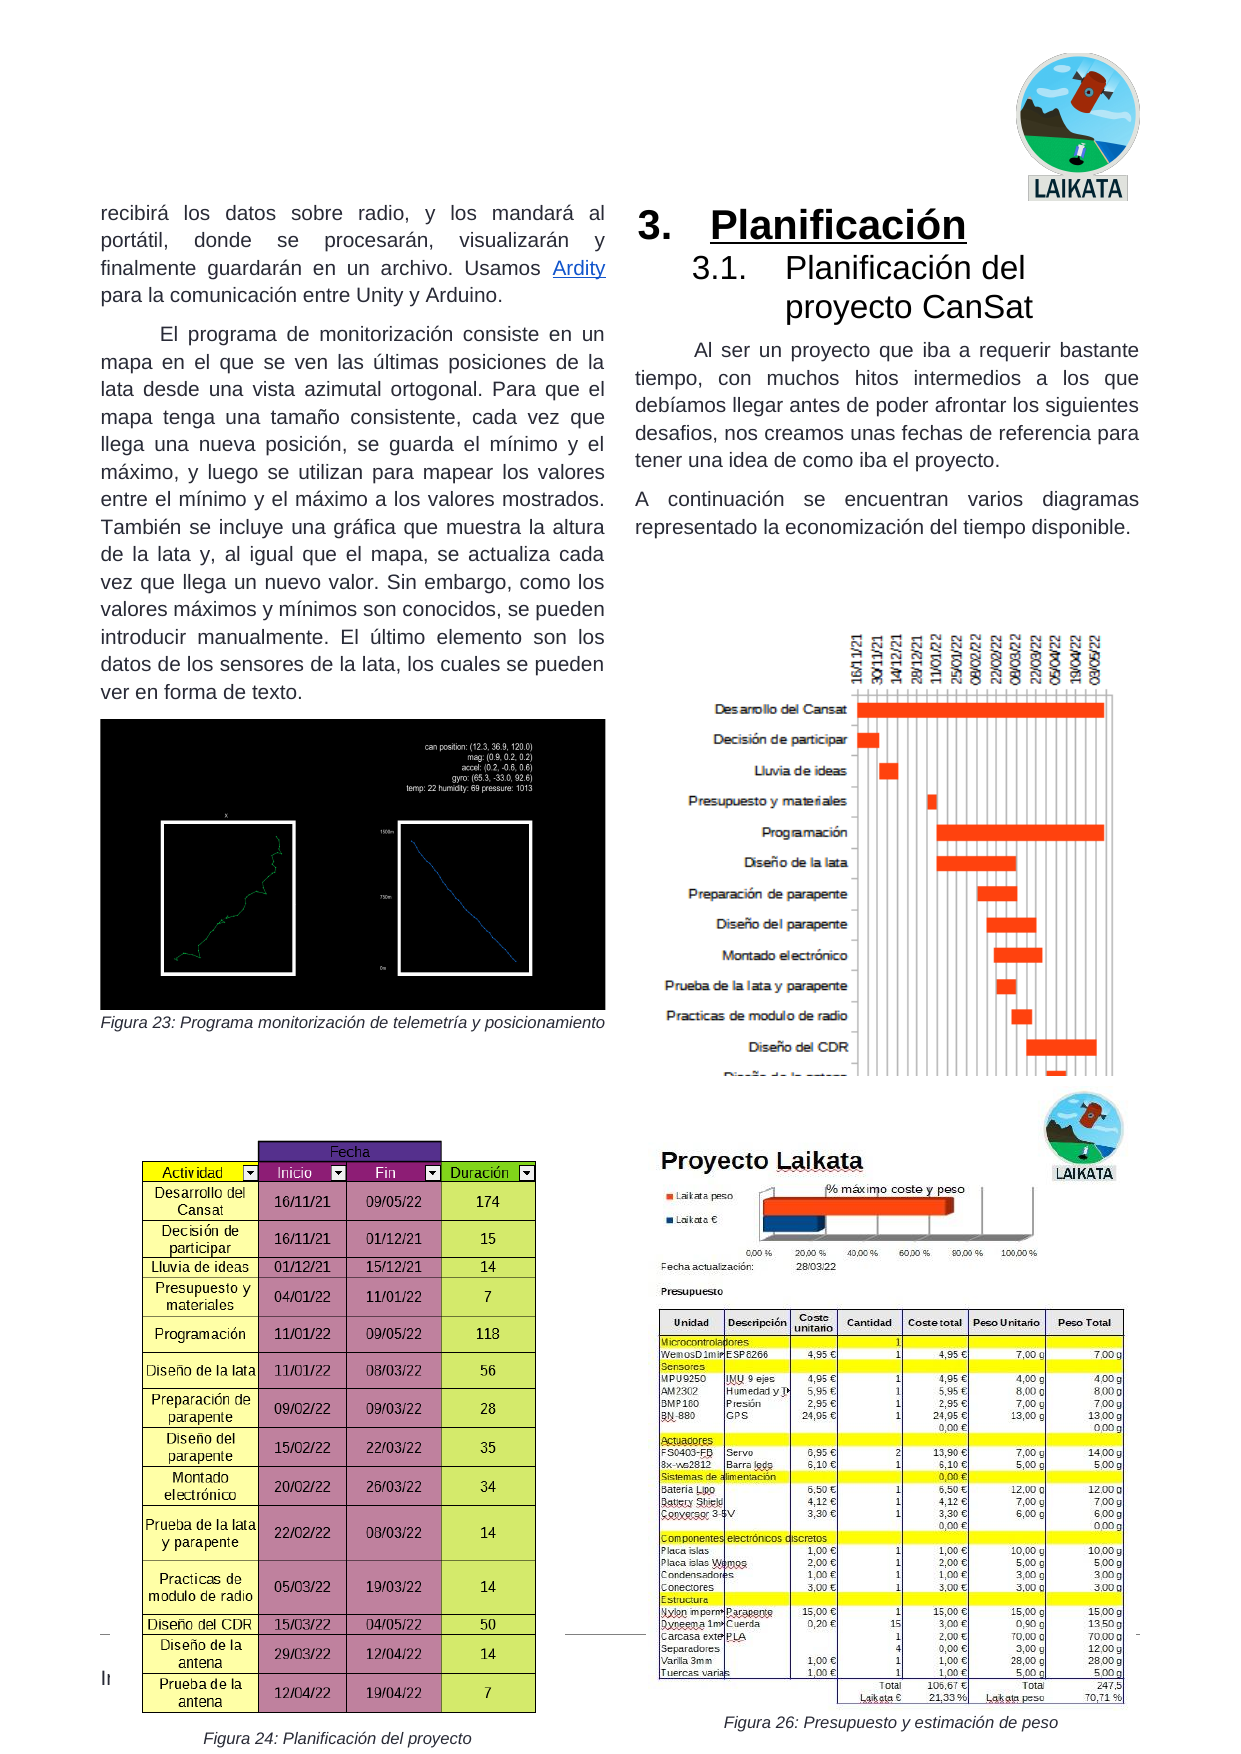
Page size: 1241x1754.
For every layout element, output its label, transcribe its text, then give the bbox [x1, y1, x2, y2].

text A continuación se encuentran varios diagramas representado la economización del tiempo disponible. [635, 487, 1140, 538]
text Figura 25: Diagrama de Gantt [641, 1145, 1136, 1167]
text recibirá los datos sobre radio, y los mandará al portátil, donde se procesarán, visualizarán y finalmente guardarán en un archivo. Usamos Ardity para la comunicación entre Unity y Arduino. [100, 201, 605, 307]
text Figura 24: Planificación del proyecto [110, 1726, 565, 1748]
subtitle Planificación del proyecto CanSat [747, 248, 1140, 325]
text El programa de monitorización consiste en un mapa en el que se ven las últimas posiciones de la lata desde una vista azimutal ortogonal. Para que el mapa tenga una tamaño consistente, cada vez que llega una nueva posición, se guarda el mínimo y el máximo, y luego se utilizan para mapear los valores entre el mínimo y el máximo a los valores mostrados. También se incluye una gráfica que muestra la altura de la lata y, al igual que el mapa, se actualiza cada vez que llega un nuevo valor. Sin embargo, como los valores máximos y mínimos son conocidos, se pueden introducir manualmente. El último elemento son los datos de los sensores de la lata, los cuales se pueden ver en forma de texto. [100, 322, 605, 704]
picture [100, 719, 606, 1010]
picture [656, 625, 1122, 1076]
text Figura 23: Programa monitorización de telemetría y posicionamiento [100, 1010, 605, 1032]
text Figura 26: Presupuesto y estimación de peso [646, 1711, 1136, 1732]
text Al ser un proyecto que iba a requerir bastante tiempo, con muchos hitos intermedios a los que debíamos llegar antes de poder afrontar los siguientes desafios, nos creamos unas fechas de referencia para tener una idea de como iba el proyecto. [635, 338, 1140, 472]
picture [1016, 53, 1140, 201]
picture [648, 1086, 1131, 1711]
subtitle Planificación [672, 201, 1140, 248]
picture [133, 1131, 544, 1727]
